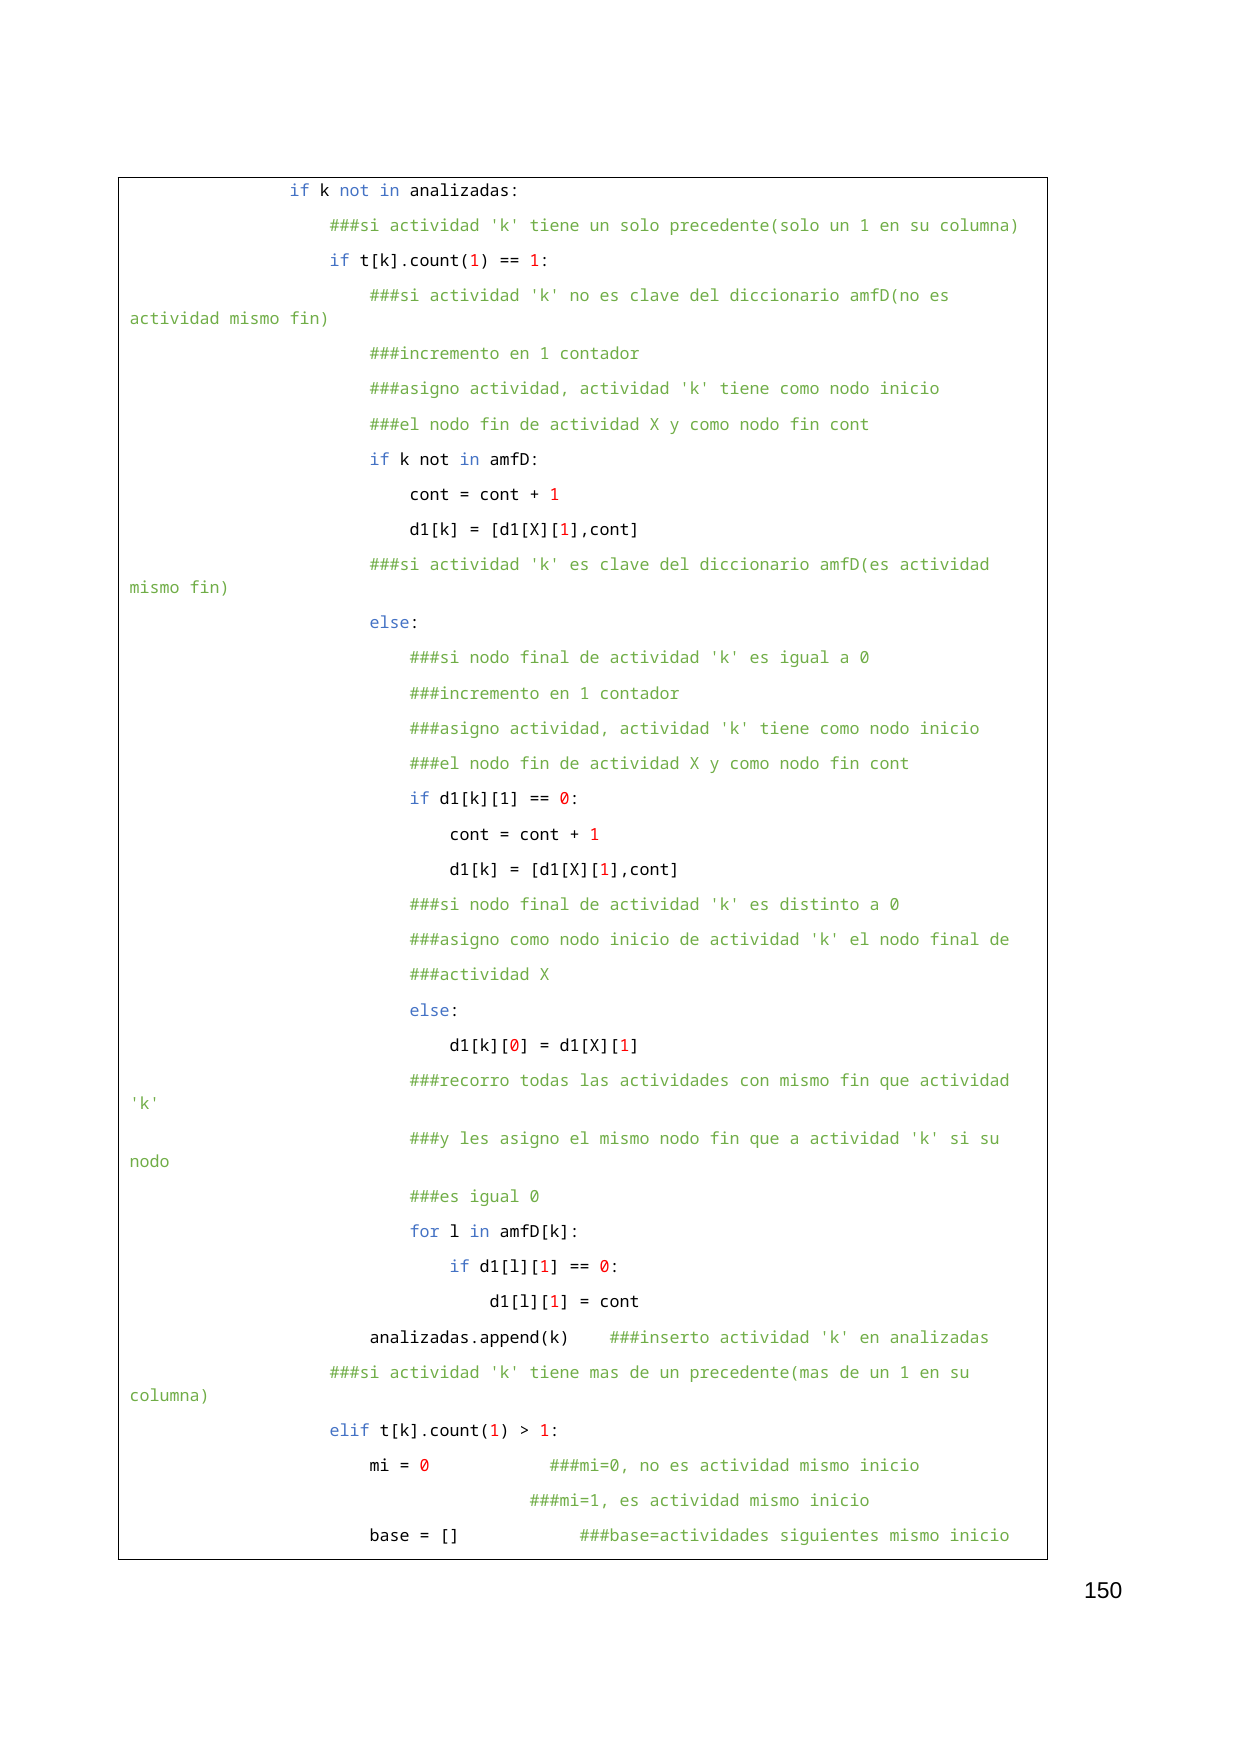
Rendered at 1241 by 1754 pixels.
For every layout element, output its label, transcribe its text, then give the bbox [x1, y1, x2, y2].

table_header if k not in analizadas: ###si actividad 'k' tiene un solo precedente(solo un 1 en su columna) if t[k].count(1) == 1: ###si actividad 'k' no es clave del diccionario amfD(no es actividad mismo fin) ###incremento en 1 contador ###asigno actividad, actividad 'k' tiene como nodo inicio ###el nodo fin de actividad X y como nodo fin cont if k not in amfD: cont = cont + 1 d1[k] = [d1[X][1],cont] ###si actividad 'k' es clave del diccionario amfD(es actividad mismo fin) else: ###si nodo final de actividad 'k' es igual a 0 ###incremento en 1 contador ###asigno actividad, actividad 'k' tiene como nodo inicio ###el nodo fin de actividad X y como nodo fin cont if d1[k][1] == 0: cont = cont + 1 d1[k] = [d1[X][1],cont] ###si nodo final de actividad 'k' es distinto a 0 ###asigno como nodo inicio de actividad 'k' el nodo final de ###actividad X else: d1[k][0] = d1[X][1] ###recorro todas las actividades con mismo fin que actividad 'k' ###y les asigno el mismo nodo fin que a actividad 'k' si su nodo ###es igual 0 for l in amfD[k]: if d1[l][1] == 0: d1[l][1] = cont analizadas.append(k) ###inserto actividad 'k' en analizadas ###si actividad 'k' tiene mas de un precedente(mas de un 1 en su columna) elif t[k].count(1) > 1: mi = 0 ###mi=0, no es actividad mismo inicio ###mi=1, es actividad mismo inicio base = [] ###base=actividades siguientes mismo inicio [119, 178, 1047, 1559]
